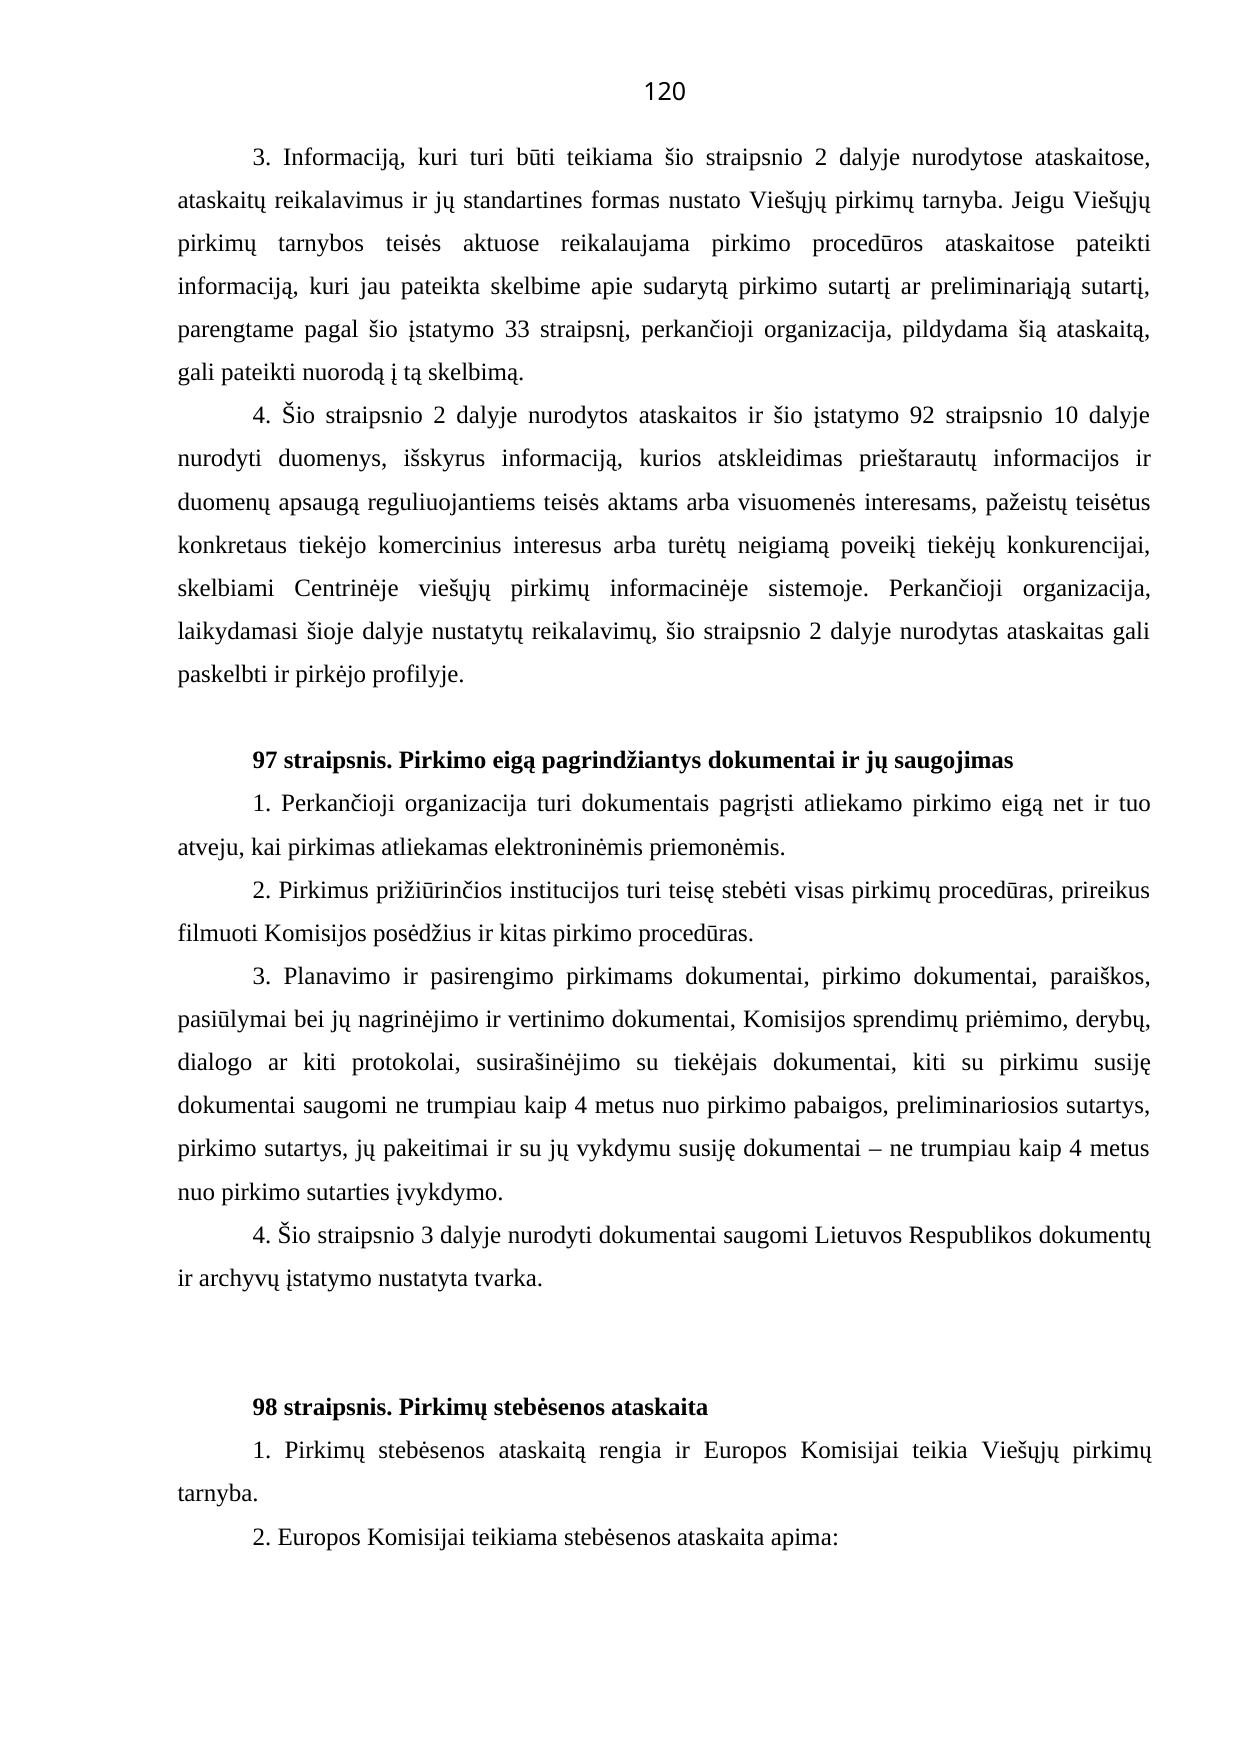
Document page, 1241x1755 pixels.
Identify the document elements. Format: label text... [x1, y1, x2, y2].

text 1. Perkančioji organizacija turi dokumentais pagrįsti atliekamo pirkimo eigą net ir tuo atveju, kai pirkimas atliekamas elektroninėmis priemonėmis. [177, 788, 1152, 860]
text 98 straipsnis. Pirkimų stebėsenos ataskaita [177, 1392, 1152, 1421]
subtitle 4. Šio straipsnio 3 dalyje nurodyti dokumentai saugomi Lietuvos Respublikos dokumentų ir archyvų įstatymo nustatyta tvarka. [177, 1220, 1152, 1292]
text 1. Pirkimų stebėsenos ataskaitą rengia ir Europos Komisijai teikia Viešųjų pirkimų tarnyba. [177, 1435, 1152, 1507]
text 2. Europos Komisijai teikiama stebėsenos ataskaita apima: [177, 1522, 1152, 1550]
subtitle 3. Planavimo ir pasirengimo pirkimams dokumentai, pirkimo dokumentai, paraiškos, pasiūlymai bei jų nagrinėjimo ir vertinimo dokumentai, Komisijos sprendimų priėmimo, derybų, dialogo ar kiti protokolai, susirašinėjimo su tiekėjais dokumentai, kiti su pirkimu susiję dokumentai saugomi ne trumpiau kaip 4 metus nuo pirkimo pabaigos, preliminariosios sutartys, pirkimo sutartys, jų pakeitimai ir su jų vykdymu susiję dokumentai – ne trumpiau kaip 4 metus nuo pirkimo sutarties įvykdymo. [177, 961, 1152, 1205]
text 97 straipsnis. Pirkimo eigą pagrindžiantys dokumentai ir jų saugojimas [177, 745, 1152, 774]
subtitle 4. Šio straipsnio 2 dalyje nurodytos ataskaitos ir šio įstatymo 92 straipsnio 10 dalyje nurodyti duomenys, išskyrus informaciją, kurios atskleidimas prieštarautų informacijos ir duomenų apsaugą reguliuojantiems teisės aktams arba visuomenės interesams, pažeistų teisėtus konkretaus tiekėjo komercinius interesus arba turėtų neigiamą poveikį tiekėjų konkurencijai, skelbiami Centrinėje viešųjų pirkimų informacinėje sistemoje. Perkančioji organizacija, laikydamasi šioje dalyje nustatytų reikalavimų, šio straipsnio 2 dalyje nurodytas ataskaitas gali paskelbti ir pirkėjo profilyje. [177, 400, 1152, 688]
subtitle 2. Pirkimus prižiūrinčios institucijos turi teisę stebėti visas pirkimų procedūras, prireikus filmuoti Komisijos posėdžius ir kitas pirkimo procedūras. [177, 875, 1152, 947]
subtitle 3. Informaciją, kuri turi būti teikiama šio straipsnio 2 dalyje nurodytose ataskaitose, ataskaitų reikalavimus ir jų standartines formas nustato Viešųjų pirkimų tarnyba. Jeigu Viešųjų pirkimų tarnybos teisės aktuose reikalaujama pirkimo procedūros ataskaitose pateikti informaciją, kuri jau pateikta skelbime apie sudarytą pirkimo sutartį ar preliminariąją sutartį, parengtame pagal šio įstatymo 33 straipsnį, perkančioji organizacija, pildydama šią ataskaitą, gali pateikti nuorodą į tą skelbimą. [177, 142, 1152, 386]
